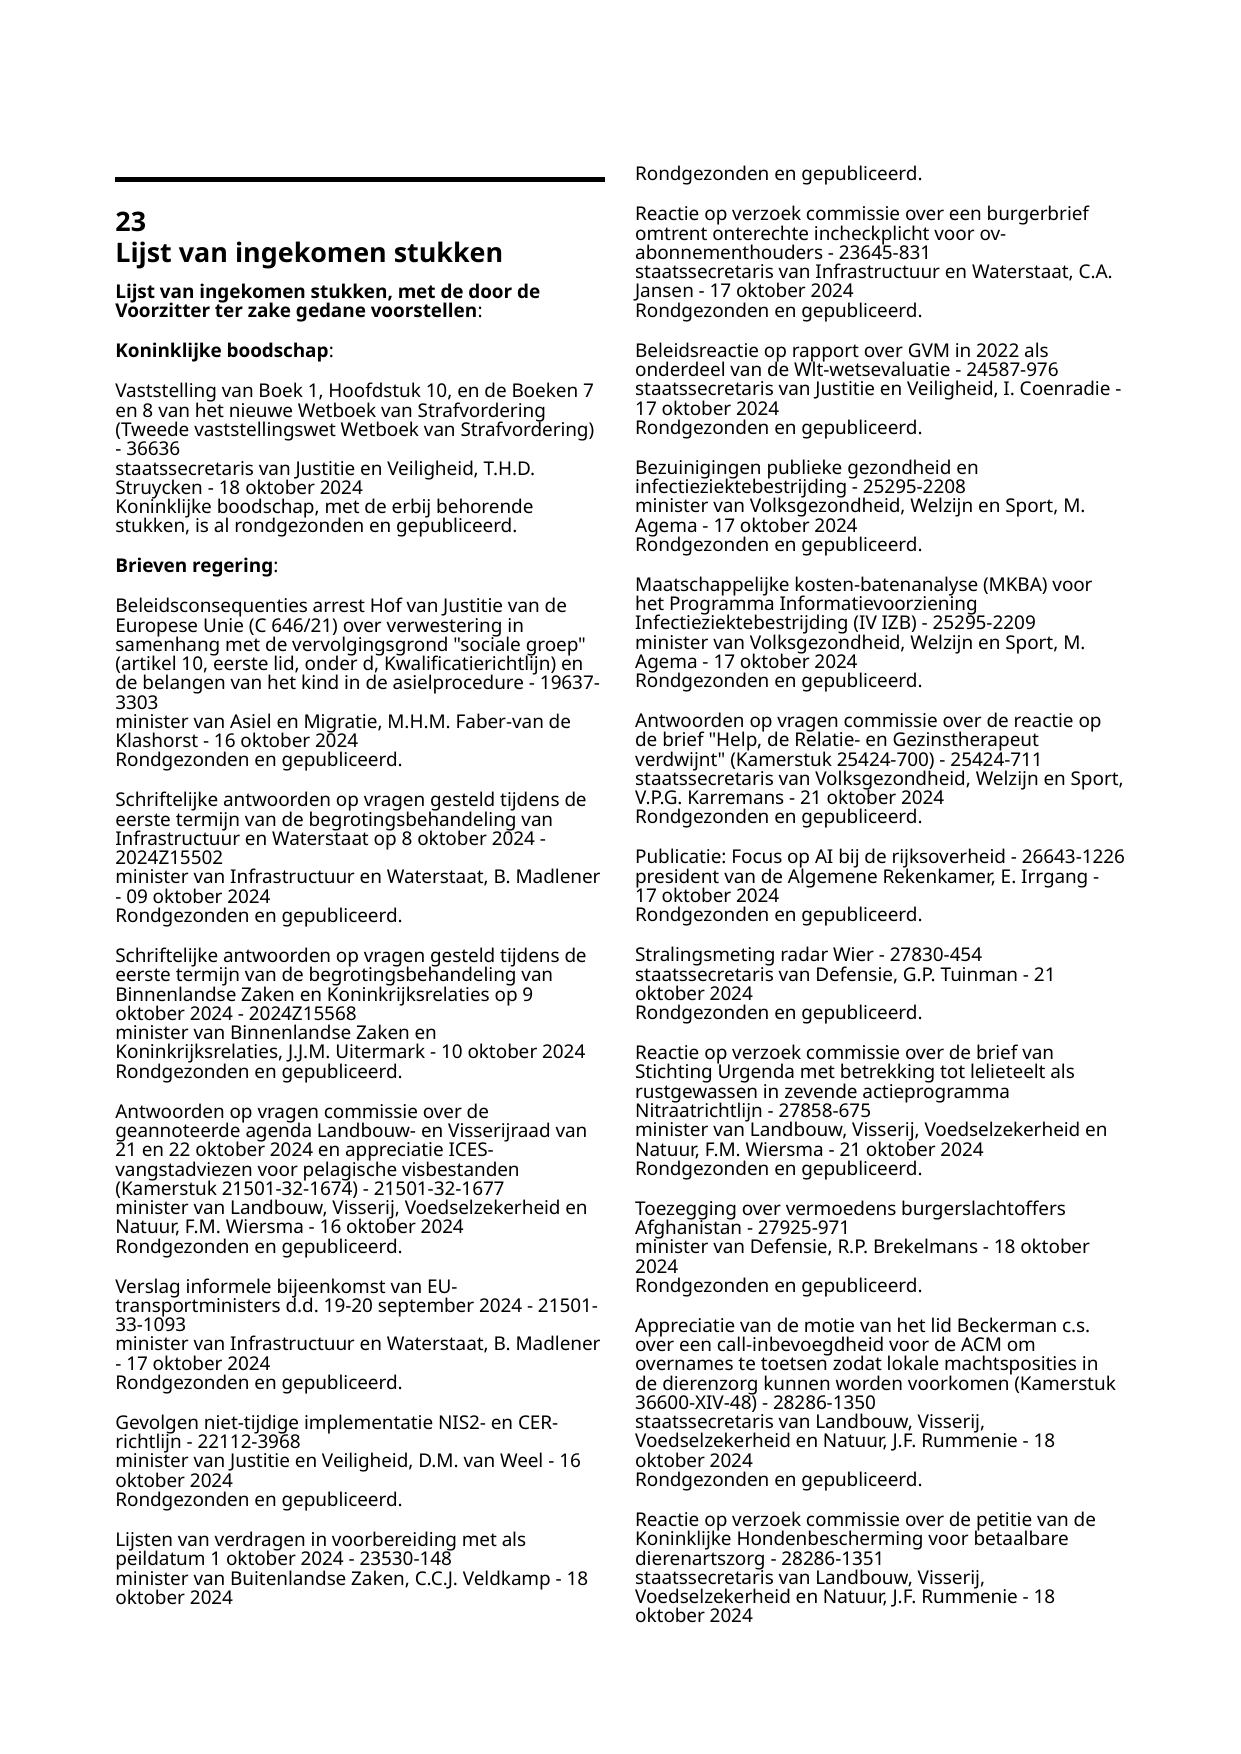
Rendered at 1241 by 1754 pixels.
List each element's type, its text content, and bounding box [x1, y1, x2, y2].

text Publicatie: Focus op AI bij de rijksoverheid - 26643-1226 [635, 848, 1125, 868]
text minister van Binnenlandse Zaken en Koninkrijksrelaties, J.J.M. Uitermark - 10 oktober 2024 [115, 1024, 605, 1063]
text staatssecretaris van Landbouw, Visserij, Voedselzekerheid en Natuur, J.F. Rummenie - 18 oktober 2024 [635, 1413, 1125, 1471]
text Antwoorden op vragen commissie over de geannoteerde agenda Landbouw- en Visserijraad van 21 en 22 oktober 2024 en appreciatie ICES-vangstadviezen voor pelagische visbestanden (Kamerstuk 21501-32-1674) - 21501-32-1677 [115, 1103, 605, 1199]
text Verslag informele bijeenkomst van EU-transportministers d.d. 19-20 september 2024 - 21501-33-1093 [115, 1278, 605, 1335]
text Maatschappelijke kosten-batenanalyse (MKBA) voor het Programma Informatievoorziening Infectieziektebestrijding (IV IZB) - 25295-2209 [635, 576, 1125, 634]
text Lijsten van verdragen in voorbereiding met als peildatum 1 oktober 2024 - 23530-148 [115, 1531, 605, 1569]
text minister van Infrastructuur en Waterstaat, B. Madlener - 17 oktober 2024 [115, 1335, 605, 1374]
text staatssecretaris van Volksgezondheid, Welzijn en Sport, V.P.G. Karremans - 21 oktober 2024 [635, 770, 1125, 808]
text minister van Asiel en Migratie, M.H.M. Faber-van de Klashorst - 16 oktober 2024 [115, 713, 605, 751]
text staatssecretaris van Landbouw, Visserij, Voedselzekerheid en Natuur, J.F. Rummenie - 18 oktober 2024 [635, 1569, 1125, 1627]
text Reactie op verzoek commissie over de brief van Stichting Urgenda met betrekking tot lelieteelt als rustgewassen in zevende actieprogramma Nitraatrichtlijn - 27858-675 [635, 1044, 1125, 1121]
text Toezegging over vermoedens burgerslachtoffers Afghanistan - 27925-971 [635, 1200, 1125, 1238]
text Reactie op verzoek commissie over een burgerbrief omtrent onterechte incheckplicht voor ov- abonnementhouders - 23645-831 [635, 205, 1125, 263]
text minister van Justitie en Veiligheid, D.M. van Weel - 16 oktober 2024 [115, 1452, 605, 1491]
text Reactie op verzoek commissie over de petitie van de Koninklijke Hondenbescherming voor betaalbare dierenartszorg - 28286-1351 [635, 1511, 1125, 1569]
text minister van Volksgezondheid, Welzijn en Sport, M. Agema - 17 oktober 2024 [635, 497, 1125, 536]
text staatssecretaris van Defensie, G.P. Tuinman - 21 oktober 2024 [635, 966, 1125, 1004]
text Beleidsconsequenties arrest Hof van Justitie van de Europese Unie (C 646/21) over verwestering in samenhang met de vervolgingsgrond "sociale groep" (artikel 10, eerste lid, onder d, Kwalificatierichtlijn) en de belangen van het kind in de asielprocedure - 19637-3303 [115, 597, 605, 713]
text Rondgezonden en gepubliceerd. [635, 165, 1125, 184]
text Rondgezonden en gepubliceerd. [115, 1374, 605, 1393]
text Rondgezonden en gepubliceerd. [635, 906, 1125, 926]
text minister van Buitenlandse Zaken, C.C.J. Veldkamp - 18 oktober 2024 [115, 1569, 605, 1608]
text minister van Infrastructuur en Waterstaat, B. Madlener - 09 oktober 2024 [115, 868, 605, 907]
text Rondgezonden en gepubliceerd. [635, 536, 1125, 555]
text Koninklijke boodschap, met de erbij behorende stukken, is al rondgezonden en gepubliceerd. [115, 498, 605, 537]
text staatssecretaris van Infrastructuur en Waterstaat, C.A. Jansen - 17 oktober 2024 [635, 263, 1125, 302]
text Vaststelling van Boek 1, Hoofdstuk 10, en de Boeken 7 en 8 van het nieuwe Wetboek van Strafvordering (Tweede vaststellingswet Wetboek van Strafvordering) - 36636 [115, 382, 605, 459]
text Schriftelijke antwoorden op vragen gesteld tijdens de eerste termijn van de begrotingsbehandeling van Infrastructuur en Waterstaat op 8 oktober 2024 - 2024Z15502 [115, 791, 605, 868]
text minister van Defensie, R.P. Brekelmans - 18 oktober 2024 [635, 1238, 1125, 1277]
text Rondgezonden en gepubliceerd. [115, 907, 605, 926]
text Rondgezonden en gepubliceerd. [635, 1004, 1125, 1023]
text Brieven regering: [115, 557, 605, 577]
text Antwoorden op vragen commissie over de reactie op de brief "Help, de Relatie- en Gezinstherapeut verdwijnt" (Kamerstuk 25424-700) - 25424-711 [635, 712, 1125, 770]
text Rondgezonden en gepubliceerd. [635, 672, 1125, 691]
text Gevolgen niet-tijdige implementatie NIS2- en CER-richtlijn - 22112-3968 [115, 1414, 605, 1452]
text Schriftelijke antwoorden op vragen gesteld tijdens de eerste termijn van de begrotingsbehandeling van Binnenlandse Zaken en Koninkrijksrelaties op 9 oktober 2024 - 2024Z15568 [115, 947, 605, 1024]
text Rondgezonden en gepubliceerd. [635, 1471, 1125, 1490]
text Rondgezonden en gepubliceerd. [635, 1160, 1125, 1179]
text Rondgezonden en gepubliceerd. [635, 808, 1125, 828]
text Appreciatie van de motie van het lid Beckerman c.s. over een call-inbevoegdheid voor de ACM om overnames te toetsen zodat lokale machtsposities in de dierenzorg kunnen worden voorkomen (Kamerstuk 36600-XIV-48) - 28286-1350 [635, 1317, 1125, 1413]
text Rondgezonden en gepubliceerd. [115, 1063, 605, 1082]
text minister van Landbouw, Visserij, Voedselzekerheid en Natuur, F.M. Wiersma - 21 oktober 2024 [635, 1121, 1125, 1160]
text Koninklijke boodschap: [115, 342, 605, 362]
text Rondgezonden en gepubliceerd. [635, 302, 1125, 321]
text Beleidsreactie op rapport over GVM in 2022 als onderdeel van de Wlt-wetsevaluatie - 24587-976 [635, 342, 1125, 380]
text Bezuinigingen publieke gezondheid en infectieziektebestrijding - 25295-2208 [635, 459, 1125, 497]
text Rondgezonden en gepubliceerd. [115, 1491, 605, 1510]
text Lijst van ingekomen stukken, met de door de Voorzitter ter zake gedane voorstellen: [115, 283, 605, 322]
text Rondgezonden en gepubliceerd. [115, 751, 605, 771]
text minister van Landbouw, Visserij, Voedselzekerheid en Natuur, F.M. Wiersma - 16 oktober 2024 [115, 1199, 605, 1238]
text 23 [115, 203, 605, 239]
text minister van Volksgezondheid, Welzijn en Sport, M. Agema - 17 oktober 2024 [635, 634, 1125, 672]
text Rondgezonden en gepubliceerd. [635, 419, 1125, 438]
text Rondgezonden en gepubliceerd. [115, 1238, 605, 1257]
text staatssecretaris van Justitie en Veiligheid, I. Coenradie - 17 oktober 2024 [635, 380, 1125, 419]
text Stralingsmeting radar Wier - 27830-454 [635, 946, 1125, 966]
text president van de Algemene Rekenkamer, E. Irrgang - 17 oktober 2024 [635, 868, 1125, 906]
text Lijst van ingekomen stukken [115, 239, 605, 283]
text Rondgezonden en gepubliceerd. [635, 1277, 1125, 1296]
text staatssecretaris van Justitie en Veiligheid, T.H.D. Struycken - 18 oktober 2024 [115, 459, 605, 498]
